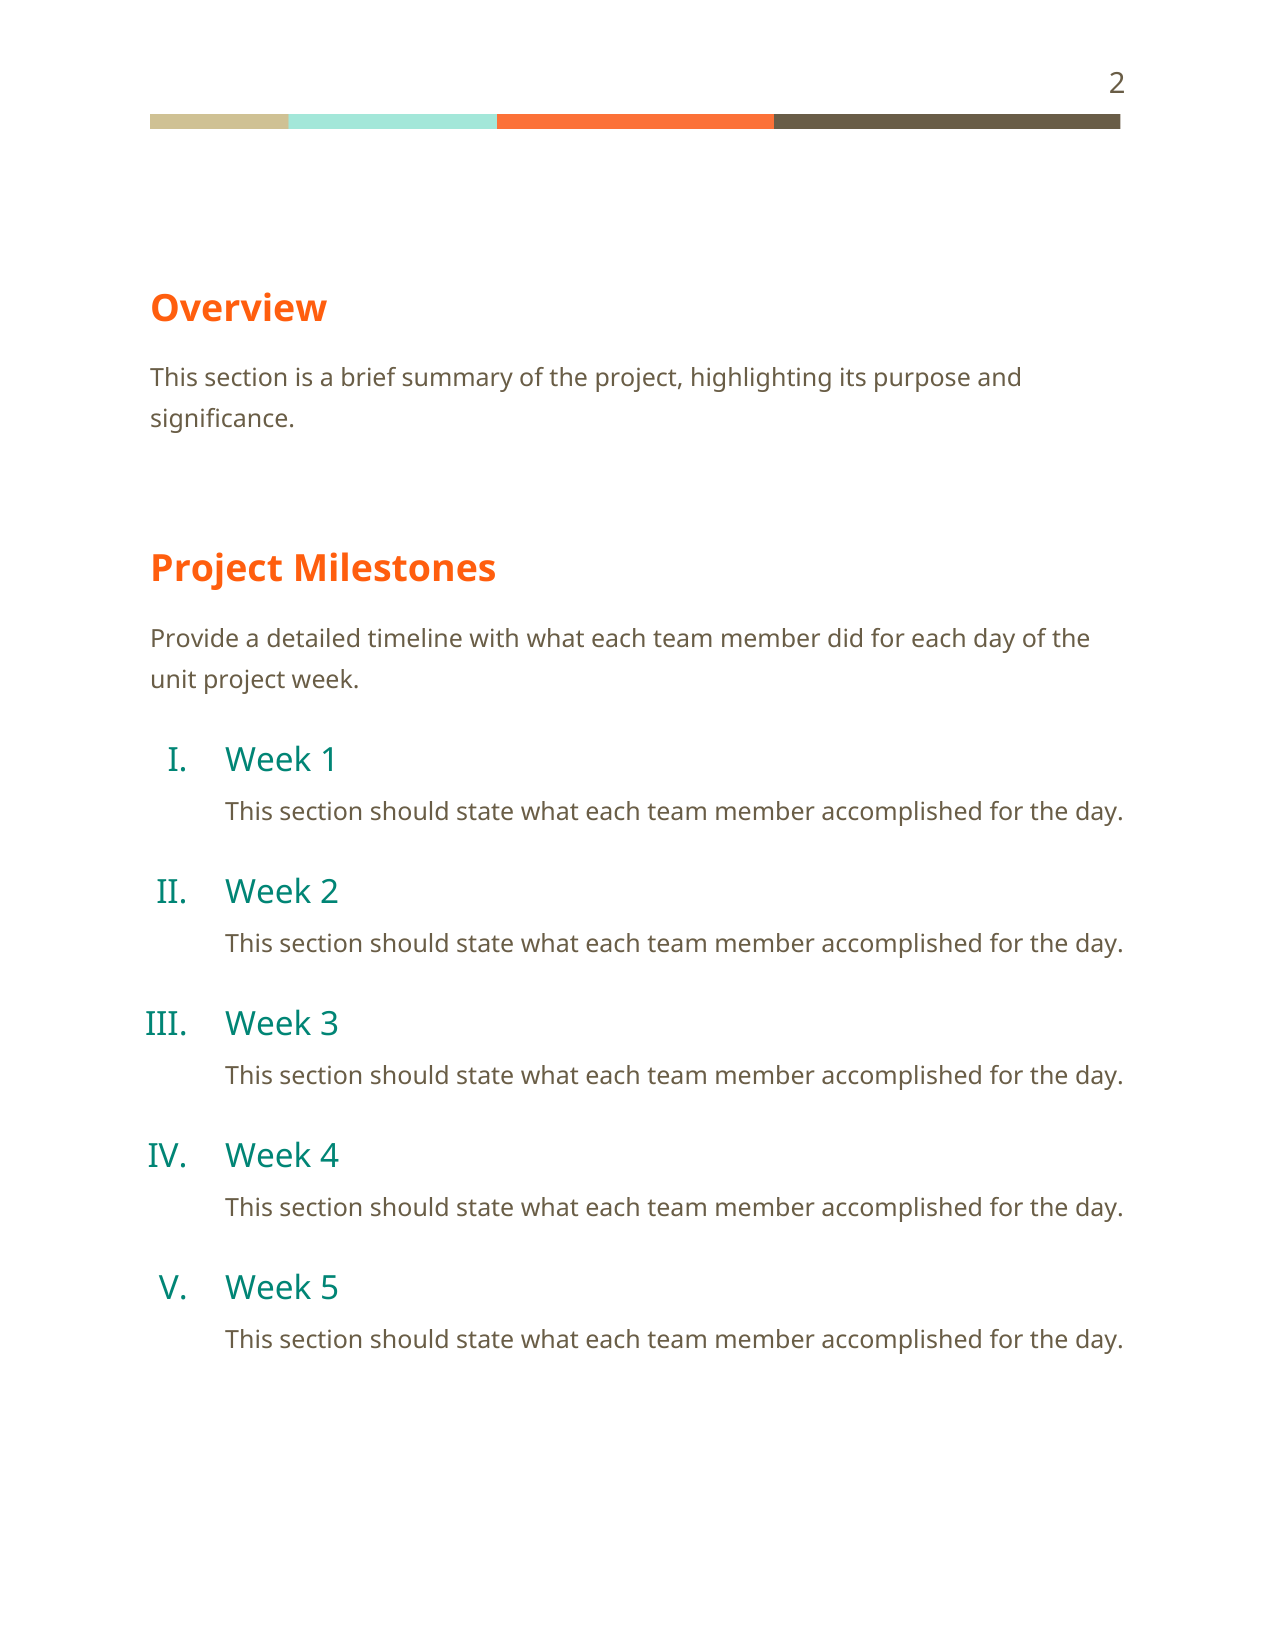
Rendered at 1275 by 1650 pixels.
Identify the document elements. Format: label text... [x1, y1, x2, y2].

text This section is a brief summary of the project, highlighting its purpose and significance. [150, 360, 1125, 435]
text This section should state what each team member accomplished for the day. [225, 1189, 1125, 1224]
subtitle Week 4 [187, 1132, 1125, 1177]
subtitle Week 1 [187, 735, 1125, 781]
text This section should state what each team member accomplished for the day. [225, 925, 1125, 959]
subtitle Week 3 [187, 999, 1125, 1045]
subtitle Week 2 [187, 867, 1125, 913]
text Provide a detailed timeline with what each team member did for each day of the unit project week. [150, 620, 1125, 695]
text This section should state what each team member accomplished for the day. [225, 1057, 1125, 1092]
subtitle Overview [150, 281, 1125, 332]
subtitle Week 5 [187, 1264, 1125, 1309]
text This section should state what each team member accomplished for the day. [225, 1322, 1125, 1356]
picture [150, 114, 1121, 129]
text This section should state what each team member accomplished for the day. [225, 793, 1125, 827]
subtitle Project Milestones [150, 542, 1125, 593]
